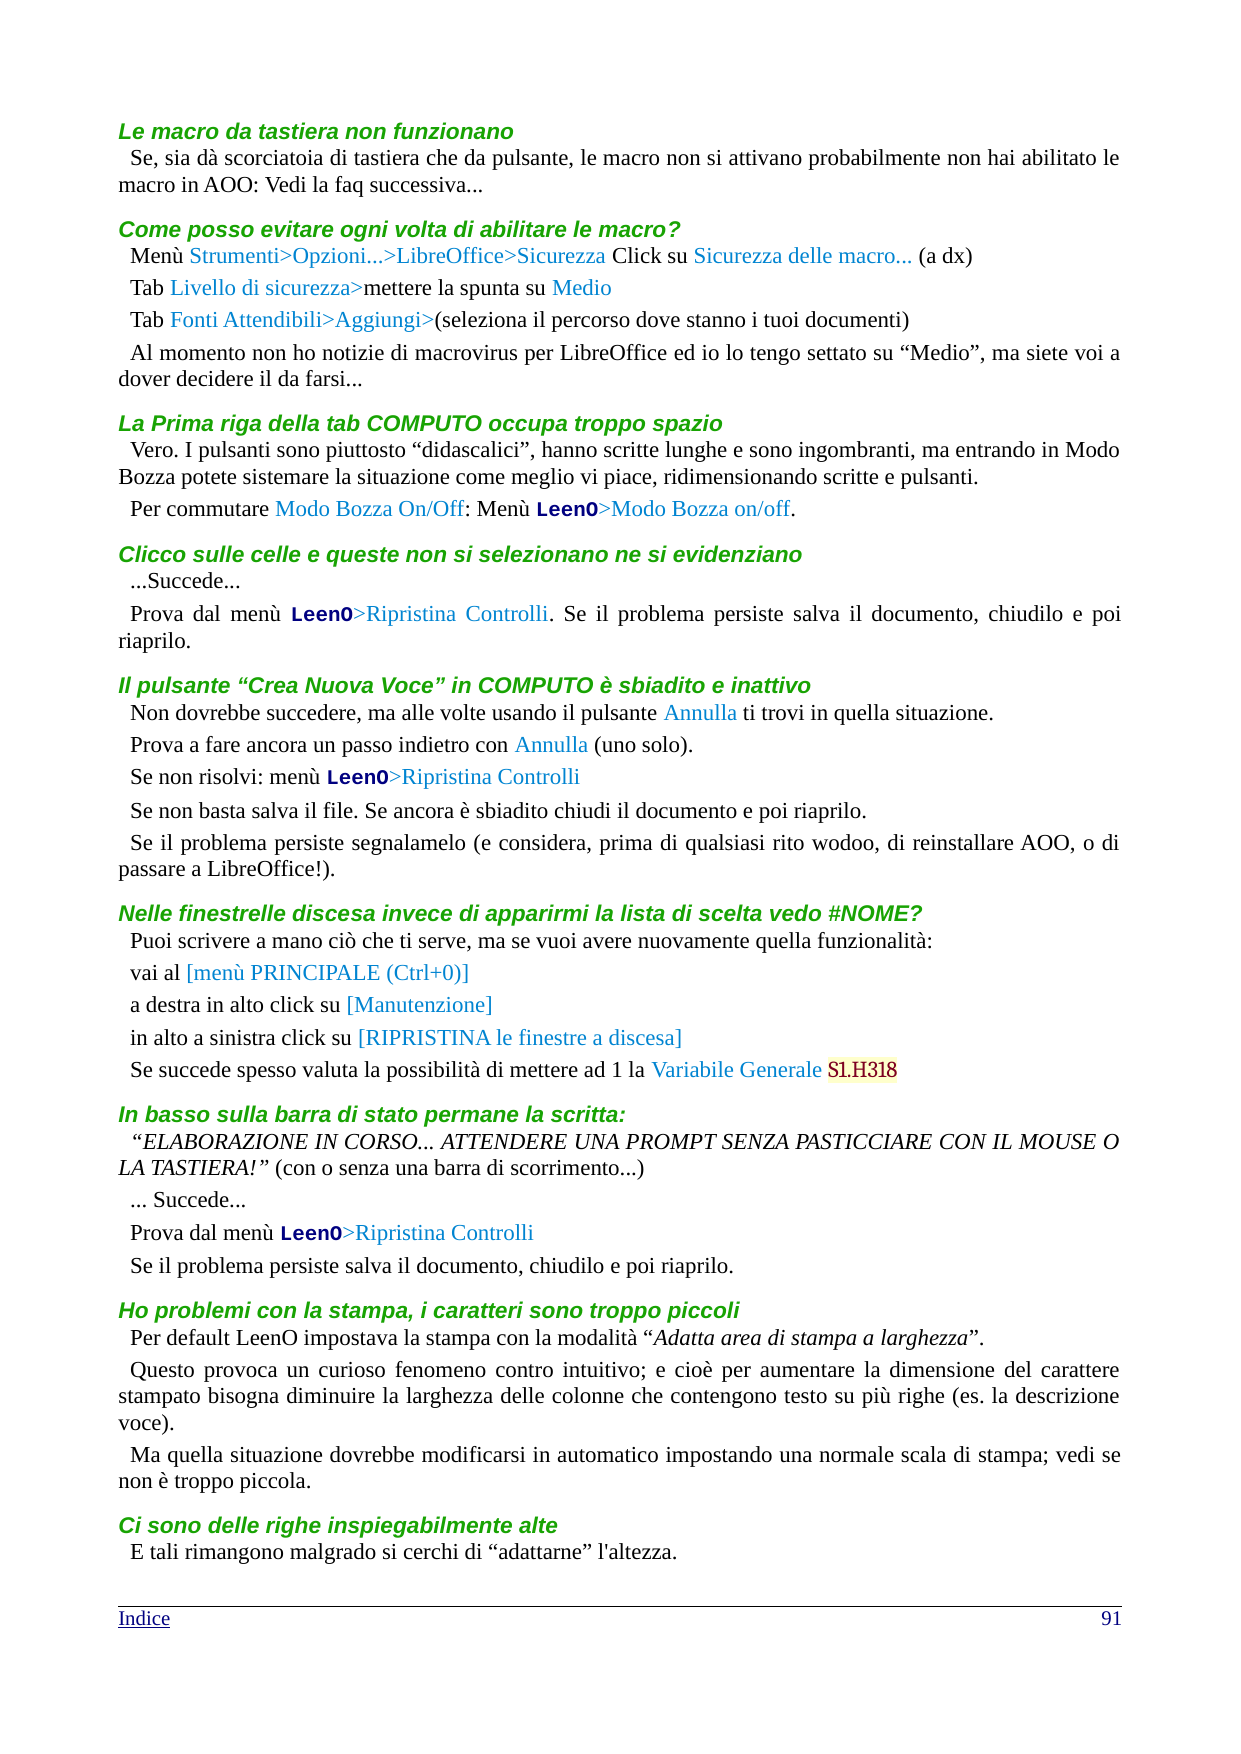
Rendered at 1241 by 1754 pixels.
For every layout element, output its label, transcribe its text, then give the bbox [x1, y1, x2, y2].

subtitle Il pulsante “Crea Nuova Voce” in COMPUTO è sbiadito e inattivo [118, 672, 1122, 699]
subtitle Clicco sulle celle e queste non si selezionano ne si evidenziano [118, 541, 1122, 567]
text Se il problema persiste segnalamelo (e considera, prima di qualsiasi rito wodoo, di reinstallare AOO, o di passare a LibreOffice!). [118, 829, 1122, 882]
subtitle In basso sulla barra di stato permane la scritta: [118, 1102, 1122, 1128]
text Prova dal menù LeenO>Ripristina Controlli [118, 1219, 1122, 1246]
text Tab Fonti Attendibili>Aggiungi>(seleziona il percorso dove stanno i tuoi documenti) [118, 306, 1122, 333]
text Non dovrebbe succedere, ma alle volte usando il pulsante Annulla ti trovi in quella situazione. [118, 699, 1122, 725]
text Se il problema persiste salva il documento, chiudilo e poi riaprilo. [118, 1252, 1122, 1279]
text in alto a sinistra click su [RIPRISTINA le finestre a discesa] [118, 1023, 1122, 1050]
text vai al [menù PRINCIPALE (Ctrl+0)] [118, 959, 1122, 985]
subtitle Ho problemi con la stampa, i caratteri sono troppo piccoli [118, 1297, 1122, 1323]
text Ma quella situazione dovrebbe modificarsi in automatico impostando una normale scala di stampa; vedi se non è troppo piccola. [118, 1441, 1122, 1493]
text Se, sia dà scorciatoia di tastiera che da pulsante, le macro non si attivano probabilmente non hai abilitato le macro in AOO: Vedi la faq successiva... [118, 144, 1122, 197]
text Vero. I pulsanti sono piuttosto “didascalici”, hanno scritte lunghe e sono ingombranti, ma entrando in Modo Bozza potete sistemare la situazione come meglio vi piace, ridimensionando scritte e pulsanti. [118, 436, 1122, 489]
text Menù Strumenti>Opzioni...>LibreOffice>Sicurezza Click su Sicurezza delle macro... (a dx) [118, 242, 1122, 268]
text Se succede spesso valuta la possibilità di mettere ad 1 la Variabile Generale S1.H318 [118, 1056, 1122, 1083]
text Prova dal menù LeenO>Ripristina Controlli. Se il problema persiste salva il documento, chiudilo e poi riaprilo. [118, 600, 1122, 654]
subtitle Come posso evitare ogni volta di abilitare le macro? [118, 216, 1122, 242]
subtitle Le macro da tastiera non funzionano [118, 118, 1122, 144]
text Questo provoca un curioso fenomeno contro intuitivo; e cioè per aumentare la dimensione del carattere stampato bisogna diminuire la larghezza delle colonne che contengono testo su più righe (es. la descrizione voce). [118, 1356, 1122, 1435]
text ...Succede... [118, 567, 1122, 594]
text E tali rimangono malgrado si cerchi di “adattarne” l'altezza. [118, 1538, 1122, 1565]
text Per commutare Modo Bozza On/Off: Menù LeenO>Modo Bozza on/off. [118, 495, 1122, 523]
subtitle Ci sono delle righe inspiegabilmente alte [118, 1512, 1122, 1538]
text “ELABORAZIONE IN CORSO... ATTENDERE UNA PROMPT SENZA PASTICCIARE CON IL MOUSE O LA TASTIERA!” (con o senza una barra di scorrimento...) [118, 1128, 1122, 1181]
text Al momento non ho notizie di macrovirus per LibreOffice ed io lo tengo settato su “Medio”, ma siete voi a dover decidere il da farsi... [118, 339, 1122, 391]
text Se non risolvi: menù LeenO>Ripristina Controlli [118, 763, 1122, 791]
text Puoi scrivere a mano ciò che ti serve, ma se vuoi avere nuovamente quella funzionalità: [118, 927, 1122, 953]
text Per default LeenO impostava la stampa con la modalità “Adatta area di stampa a larghezza”. [118, 1323, 1122, 1350]
subtitle Nelle finestrelle discesa invece di apparirmi la lista di scelta vedo #NOME? [118, 901, 1122, 927]
text Se non basta salva il file. Se ancora è sbiadito chiudi il documento e poi riaprilo. [118, 797, 1122, 823]
text Prova a fare ancora un passo indietro con Annulla (uno solo). [118, 731, 1122, 757]
text Tab Livello di sicurezza>mettere la spunta su Medio [118, 274, 1122, 301]
text a destra in alto click su [Manutenzione] [118, 991, 1122, 1018]
subtitle La Prima riga della tab COMPUTO occupa troppo spazio [118, 410, 1122, 436]
text ... Succede... [118, 1186, 1122, 1213]
